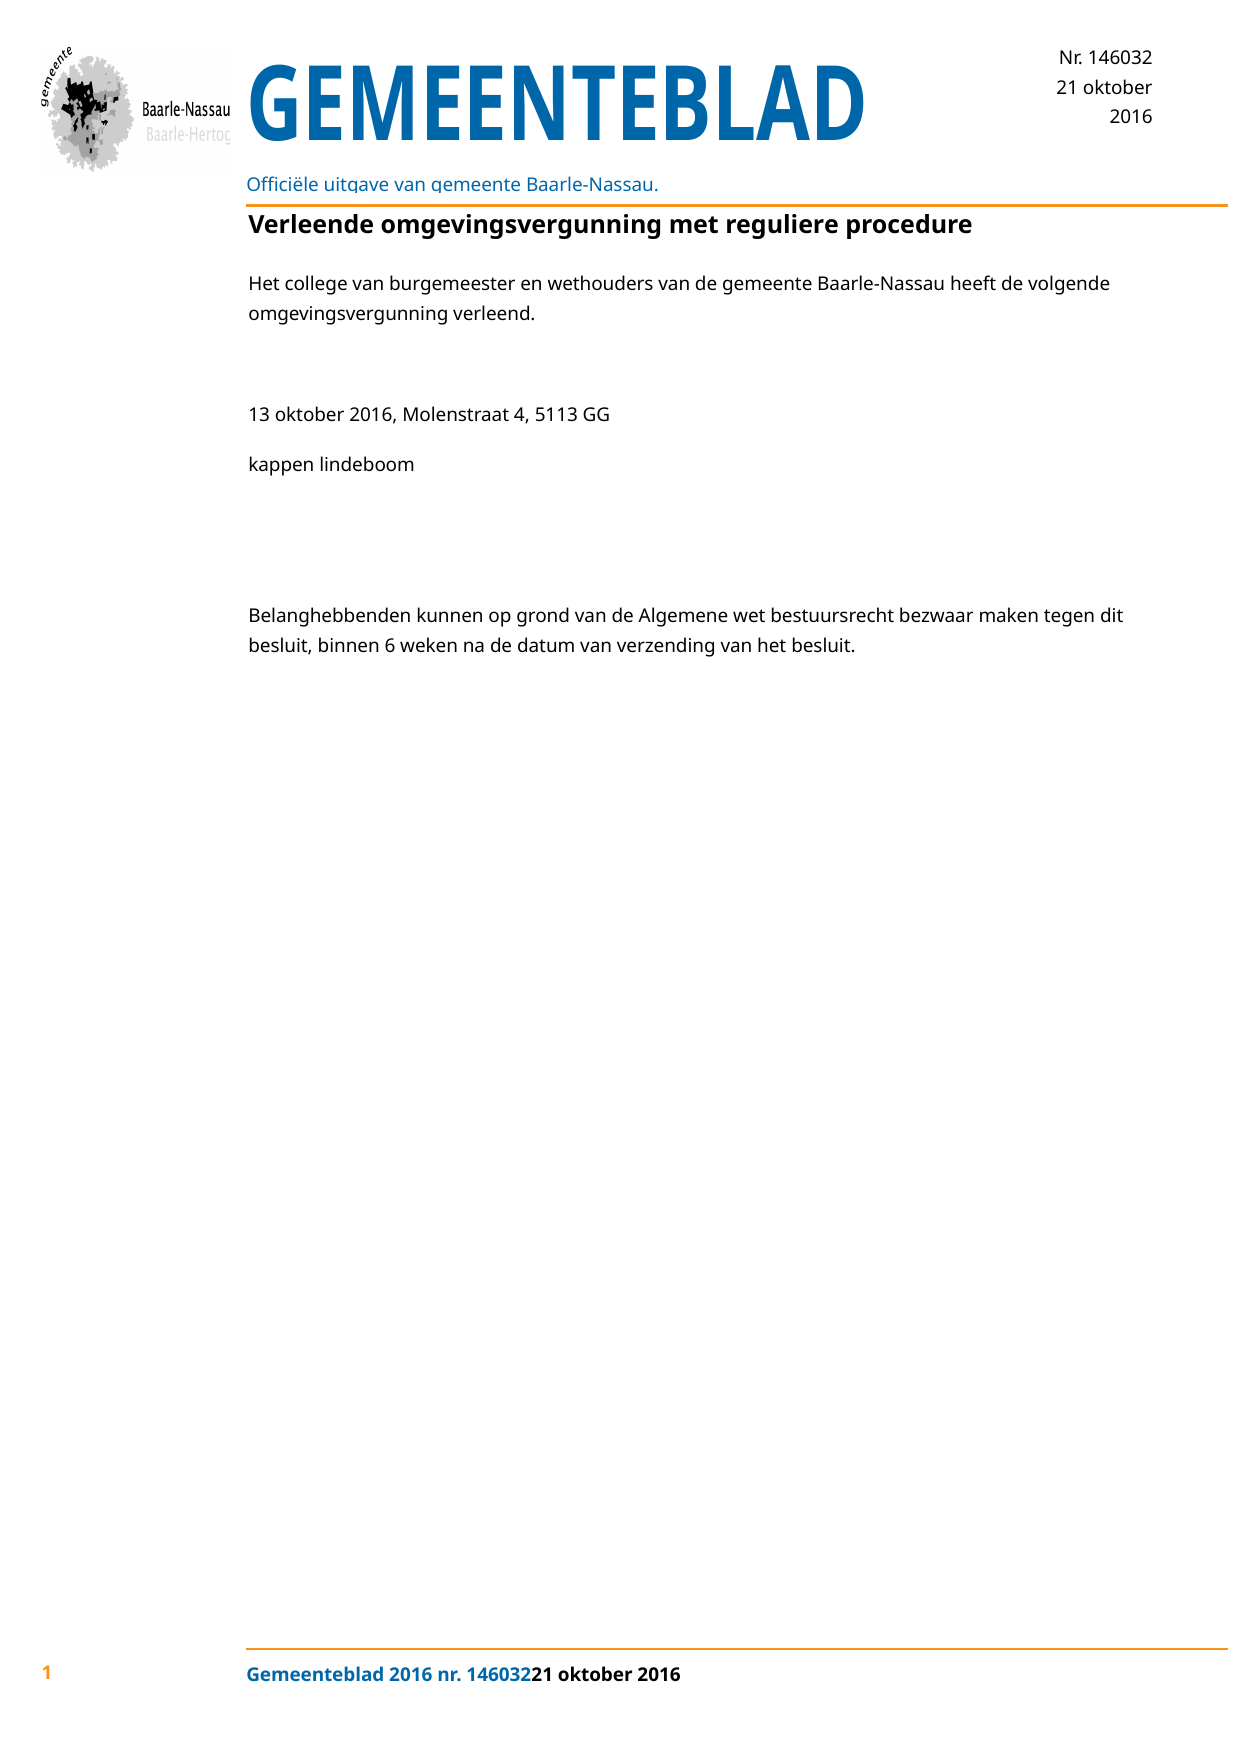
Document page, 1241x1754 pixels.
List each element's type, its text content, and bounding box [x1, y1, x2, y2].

text Het college van burgemeester en wethouders van de gemeente Baarle-Nassau heeft de volgende omgevingsvergunning verleend. [248, 270, 1152, 326]
text 13 oktober 2016, Molenstraat 4, 5113 GG [248, 401, 1152, 426]
text Verleende omgevingsvergunning met reguliere procedure [248, 207, 1152, 241]
text Belanghebbenden kunnen op grond van de Algemene wet bestuursrecht bezwaar maken tegen dit besluit, binnen 6 weken na de datum van verzending van het besluit. [248, 602, 1152, 658]
picture [41, 47, 231, 172]
text kappen lindeboom [248, 451, 1152, 477]
